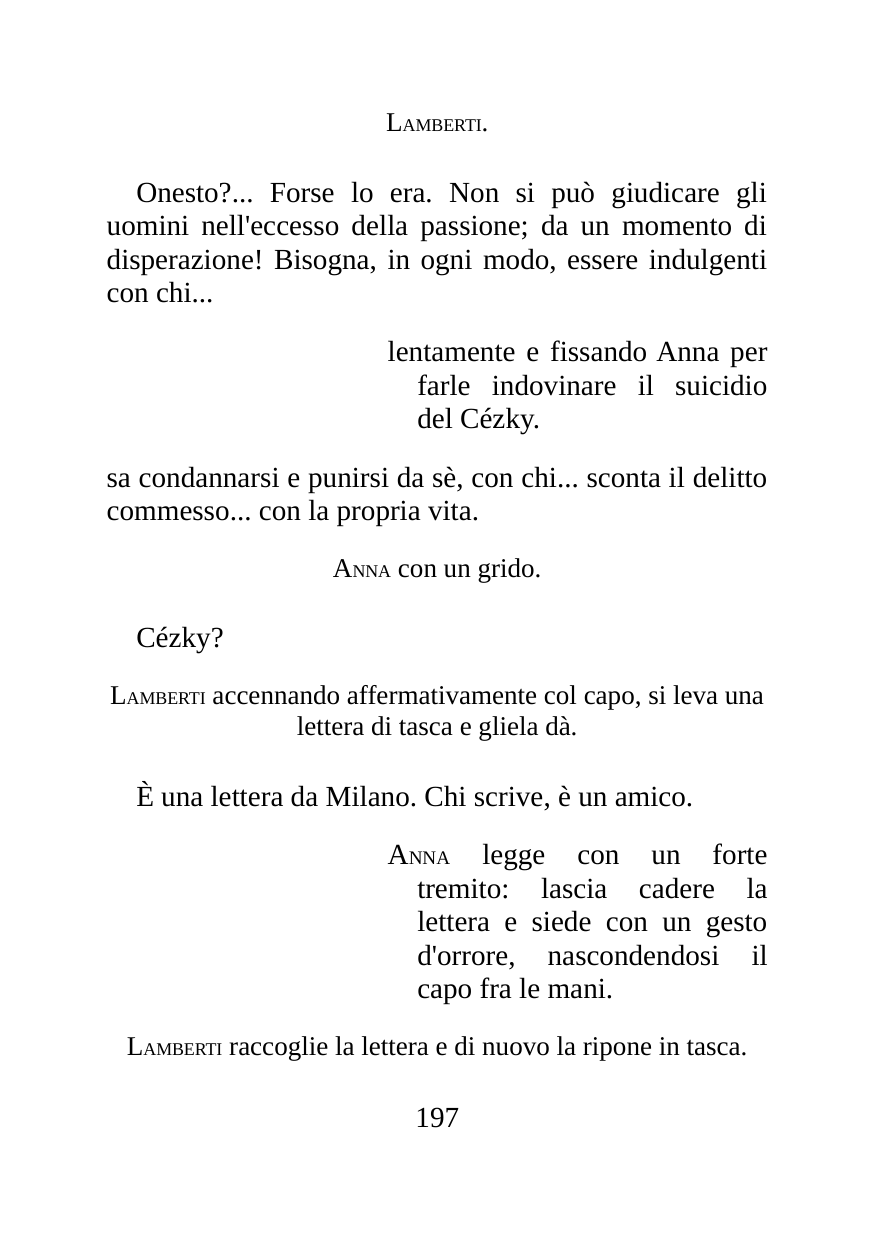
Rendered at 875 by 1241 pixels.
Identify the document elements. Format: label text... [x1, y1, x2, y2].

text lentamente e fissando Anna per farle indovinare il suicidio del Cézky. [387, 334, 768, 435]
text Anna con un grido. [106, 552, 768, 583]
text Anna legge con un forte tremito: lascia cadere la lettera e siede con un gesto d'orrore, nascondendosi il capo fra le mani. [387, 837, 768, 1005]
text Lamberti accennando affermativamente col capo, si leva una lettera di tasca e gliela dà. [106, 679, 768, 741]
text Lamberti raccoglie la lettera e di nuovo la ripone in tasca. [106, 1030, 768, 1061]
text sa condannarsi e punirsi da sè, con chi... sconta il delitto commesso... con la propria vita. [106, 460, 768, 527]
text Lamberti. [106, 106, 768, 137]
text È una lettera da Milano. Chi scrive, è un amico. [106, 779, 768, 812]
text Onesto?... Forse lo era. Non si può giudicare gli uomini nell'eccesso della passione; da un momento di disperazione! Bisogna, in ogni modo, essere indulgenti con chi... [106, 175, 768, 309]
text Cézky? [106, 621, 768, 654]
